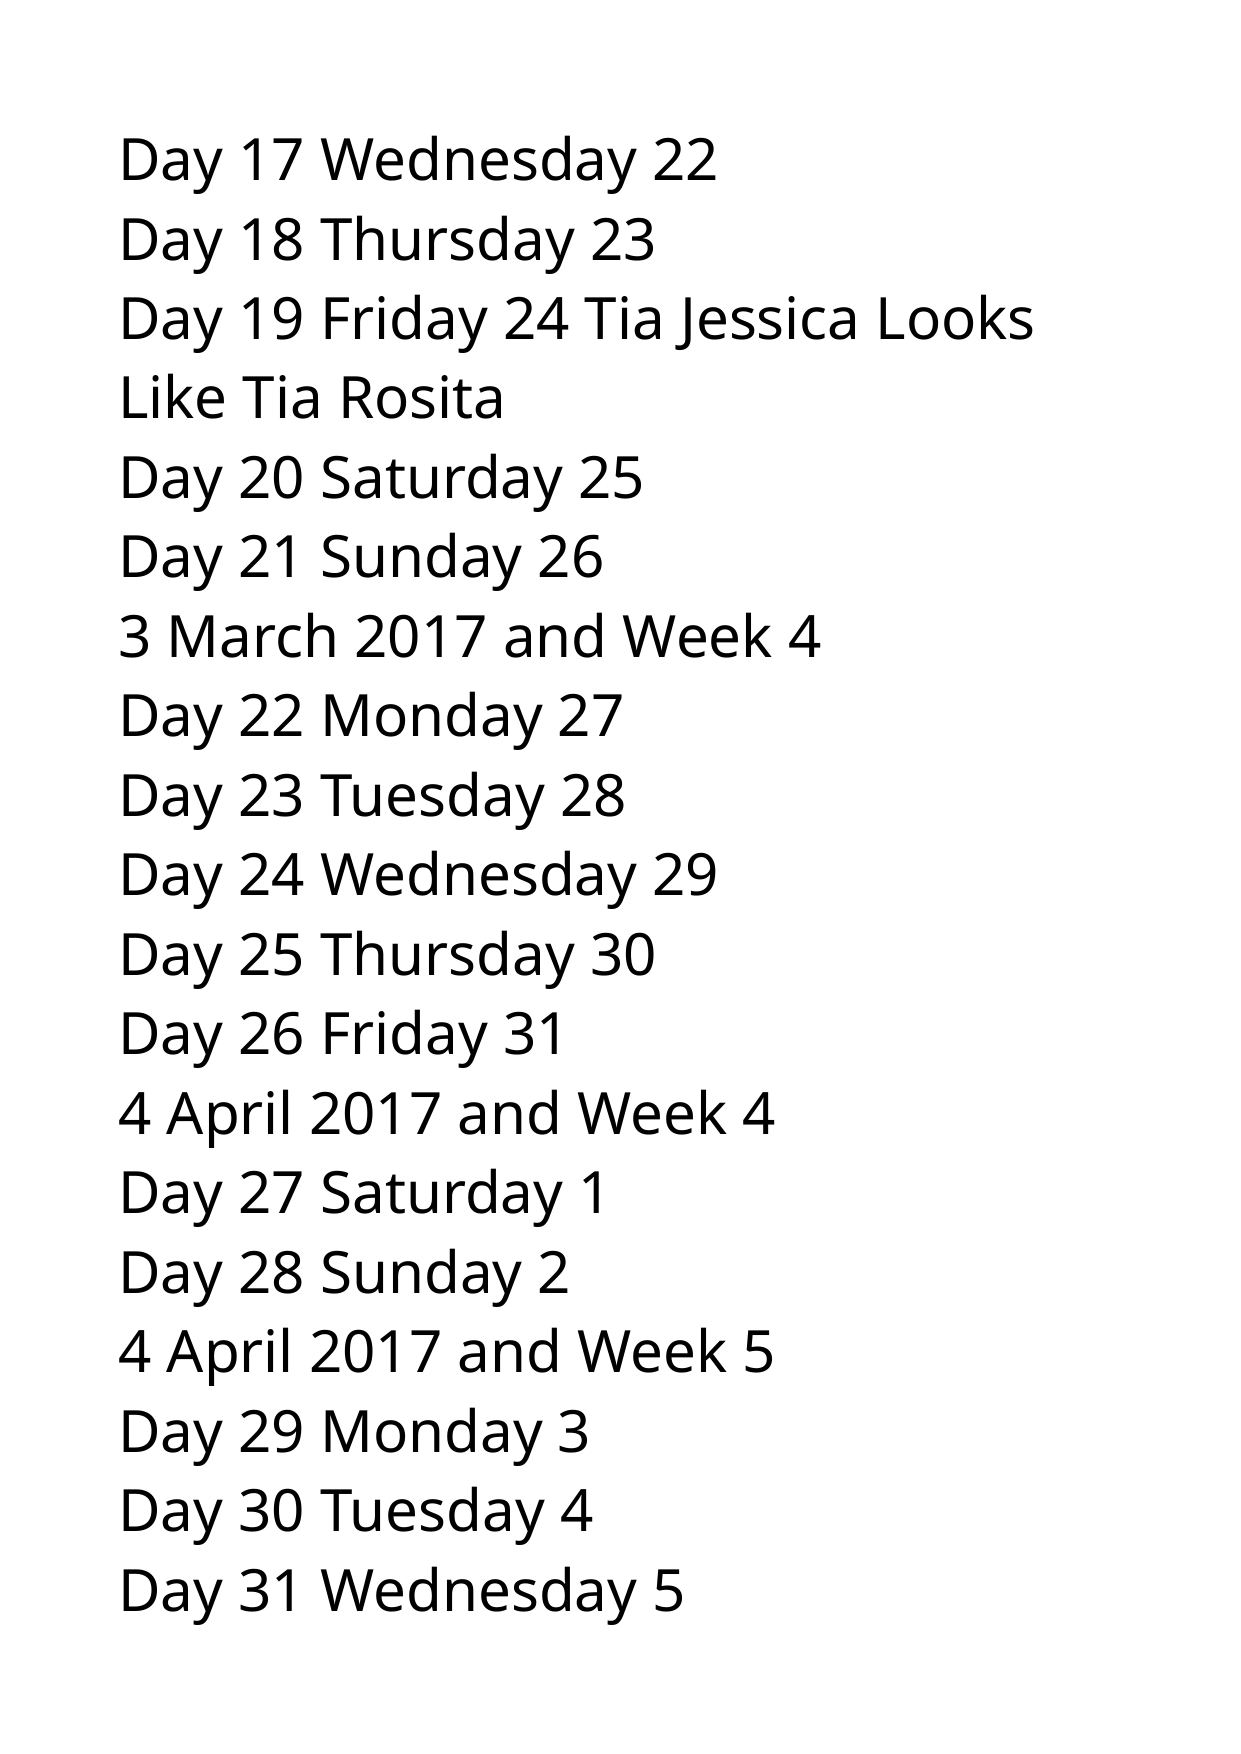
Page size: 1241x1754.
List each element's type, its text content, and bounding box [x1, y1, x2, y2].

text Day 27 Saturday 1 [118, 1151, 1122, 1231]
text Day 17 Wednesday 22 [118, 118, 1122, 198]
text Day 23 Tuesday 28 [118, 754, 1122, 833]
text Day 19 Friday 24 Tia Jessica Looks Like Tia Rosita [118, 277, 1122, 436]
text 4 April 2017 and Week 4 [118, 1072, 1122, 1151]
text 4 April 2017 and Week 5 [118, 1310, 1122, 1390]
text Day 26 Friday 31 [118, 992, 1122, 1072]
text Day 20 Saturday 25 [118, 436, 1122, 516]
text Day 29 Monday 3 [118, 1390, 1122, 1469]
text Day 30 Tuesday 4 [118, 1469, 1122, 1549]
text Day 25 Thursday 30 [118, 913, 1122, 992]
text 3 March 2017 and Week 4 [118, 595, 1122, 674]
text Day 24 Wednesday 29 [118, 833, 1122, 913]
text Day 28 Sunday 2 [118, 1231, 1122, 1310]
text Day 21 Sunday 26 [118, 516, 1122, 595]
text Day 22 Monday 27 [118, 674, 1122, 754]
text Day 18 Thursday 23 [118, 198, 1122, 277]
text Day 31 Wednesday 5 [118, 1549, 1122, 1628]
